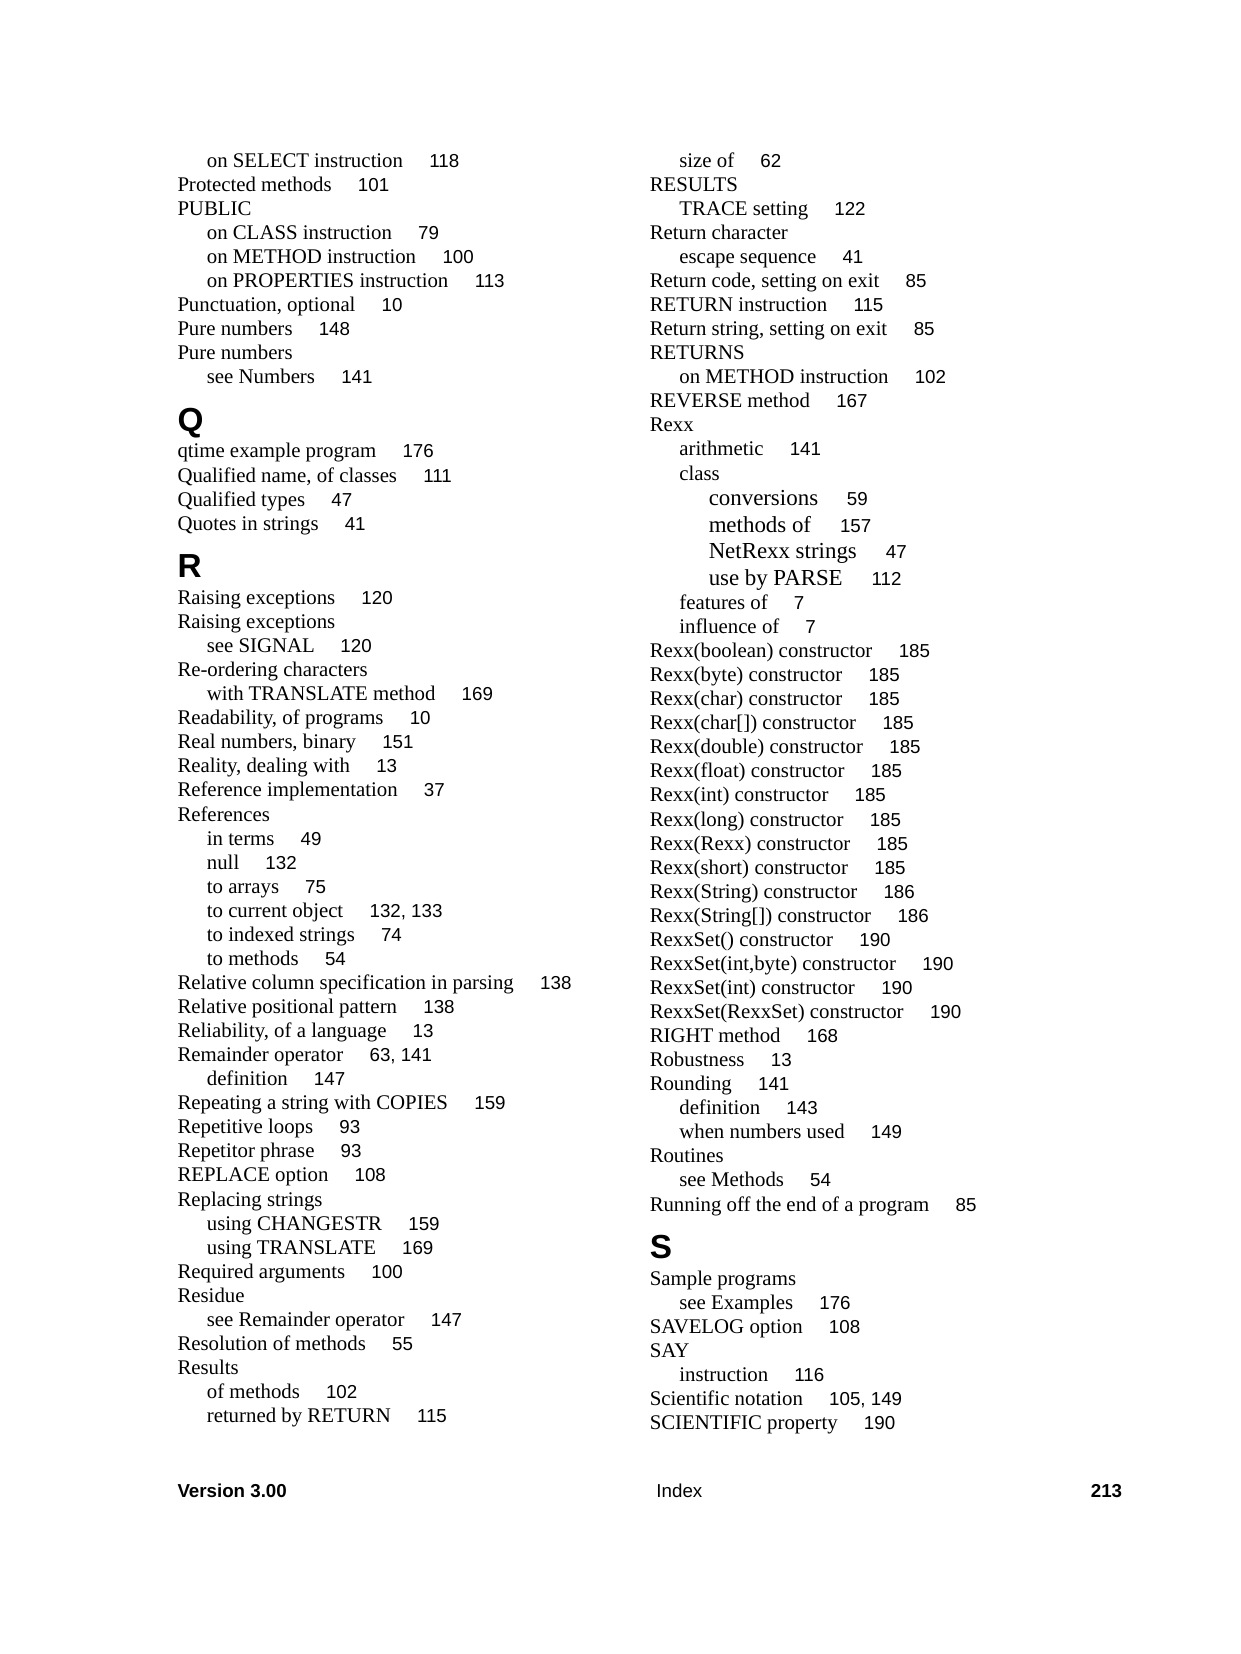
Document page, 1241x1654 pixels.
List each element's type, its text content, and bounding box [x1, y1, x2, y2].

text Rounding 141 [649, 1071, 1122, 1095]
text Q [177, 400, 649, 438]
text Repetitive loops 93 [177, 1114, 649, 1138]
text Rexx(byte) constructor 185 [649, 662, 1122, 686]
text SAVELOG option 108 [649, 1314, 1122, 1338]
text Quotes in strings 41 [177, 511, 649, 535]
text Return code, setting on exit 85 [649, 268, 1122, 292]
text NetRexx strings 47 [708, 537, 1122, 563]
text RESULTS [649, 172, 1122, 196]
text Rexx(double) constructor 185 [649, 734, 1122, 758]
text Rexx(long) constructor 185 [649, 806, 1122, 831]
text Repeating a string with COPIES 159 [177, 1090, 649, 1114]
text Relative positional pattern 138 [177, 994, 649, 1018]
text RIGHT method 168 [649, 1023, 1122, 1047]
text of methods 102 [207, 1379, 649, 1403]
text PUBLIC [177, 196, 649, 220]
text to indexed strings 74 [207, 922, 649, 946]
text RexxSet(int,byte) constructor 190 [649, 951, 1122, 975]
text Scientific notation 105, 149 [649, 1386, 1122, 1410]
text conversions 59 [708, 484, 1122, 511]
text Rexx(String) constructor 186 [649, 879, 1122, 903]
text REPLACE option 108 [177, 1162, 649, 1186]
text see SIGNAL 120 [207, 633, 649, 657]
text REVERSE method 167 [649, 388, 1122, 412]
text SAY [649, 1338, 1122, 1362]
text Rexx(char[]) constructor 185 [649, 710, 1122, 734]
text instruction 116 [679, 1362, 1122, 1386]
text definition 147 [207, 1066, 649, 1090]
text null 132 [207, 849, 649, 874]
text in terms 49 [207, 826, 649, 849]
text arithmetic 141 [679, 436, 1122, 460]
text RETURNS [649, 340, 1122, 364]
text size of 62 [679, 148, 1122, 172]
text Routines [649, 1143, 1122, 1167]
text Residue [177, 1283, 649, 1307]
text Return string, setting on exit 85 [649, 316, 1122, 340]
text Pure numbers 148 [177, 316, 649, 340]
text RETURN instruction 115 [649, 292, 1122, 316]
text Readability, of programs 10 [177, 705, 649, 729]
text Rexx(Rexx) constructor 185 [649, 831, 1122, 854]
text Running off the end of a program 85 [649, 1191, 1122, 1216]
text influence of 7 [679, 614, 1122, 638]
text Rexx(short) constructor 185 [649, 854, 1122, 879]
text features of 7 [679, 590, 1122, 614]
text on METHOD instruction 100 [207, 244, 649, 268]
text see Examples 176 [679, 1290, 1122, 1314]
text Return character [649, 220, 1122, 244]
text Relative column specification in parsing 138 [177, 970, 649, 994]
text class [679, 460, 1122, 484]
text Replacing strings [177, 1186, 649, 1211]
text on SELECT instruction 118 [207, 148, 649, 172]
text Results [177, 1355, 649, 1379]
text Reality, dealing with 13 [177, 753, 649, 777]
text methods of 157 [708, 511, 1122, 537]
text References [177, 801, 649, 826]
text using CHANGESTR 159 [207, 1211, 649, 1234]
text S [649, 1227, 1122, 1266]
text Qualified name, of classes 111 [177, 462, 649, 487]
text Rexx(char) constructor 185 [649, 686, 1122, 710]
text see Numbers 141 [207, 364, 649, 388]
text Punctuation, optional 10 [177, 292, 649, 316]
text R [177, 546, 649, 585]
text to methods 54 [207, 946, 649, 970]
text with TRANSLATE method 169 [207, 681, 649, 705]
text use by PARSE 112 [708, 563, 1122, 590]
text Qualified types 47 [177, 487, 649, 511]
text Rexx(int) constructor 185 [649, 782, 1122, 806]
text definition 143 [679, 1095, 1122, 1119]
text Repetitor phrase 93 [177, 1138, 649, 1162]
text Robustness 13 [649, 1047, 1122, 1071]
text Real numbers, binary 151 [177, 729, 649, 753]
text RexxSet(int) constructor 190 [649, 975, 1122, 999]
text to current object 132, 133 [207, 898, 649, 922]
text Raising exceptions [177, 609, 649, 633]
text Rexx(float) constructor 185 [649, 758, 1122, 782]
text TRACE setting 122 [679, 196, 1122, 220]
text see Methods 54 [679, 1167, 1122, 1191]
text Re-ordering characters [177, 657, 649, 681]
text Remainder operator 63, 141 [177, 1042, 649, 1066]
text RexxSet(RexxSet) constructor 190 [649, 999, 1122, 1023]
text when numbers used 149 [679, 1119, 1122, 1143]
text using TRANSLATE 169 [207, 1234, 649, 1259]
text to arrays 75 [207, 874, 649, 898]
text Protected methods 101 [177, 172, 649, 196]
text Pure numbers [177, 340, 649, 364]
text on PROPERTIES instruction 113 [207, 268, 649, 292]
text Rexx [649, 412, 1122, 436]
text SCIENTIFIC property 190 [649, 1410, 1122, 1434]
text Rexx(String[]) constructor 186 [649, 903, 1122, 927]
text Required arguments 100 [177, 1259, 649, 1283]
text RexxSet() constructor 190 [649, 927, 1122, 951]
text qtime example program 176 [177, 438, 649, 462]
text Raising exceptions 120 [177, 585, 649, 609]
text Reliability, of a language 13 [177, 1018, 649, 1042]
text Reference implementation 37 [177, 777, 649, 801]
text returned by RETURN 115 [207, 1403, 649, 1427]
text Sample programs [649, 1266, 1122, 1290]
text Resolution of methods 55 [177, 1331, 649, 1355]
text see Remainder operator 147 [207, 1307, 649, 1331]
text on CLASS instruction 79 [207, 220, 649, 244]
text on METHOD instruction 102 [679, 364, 1122, 388]
text Rexx(boolean) constructor 185 [649, 638, 1122, 662]
text escape sequence 41 [679, 244, 1122, 268]
